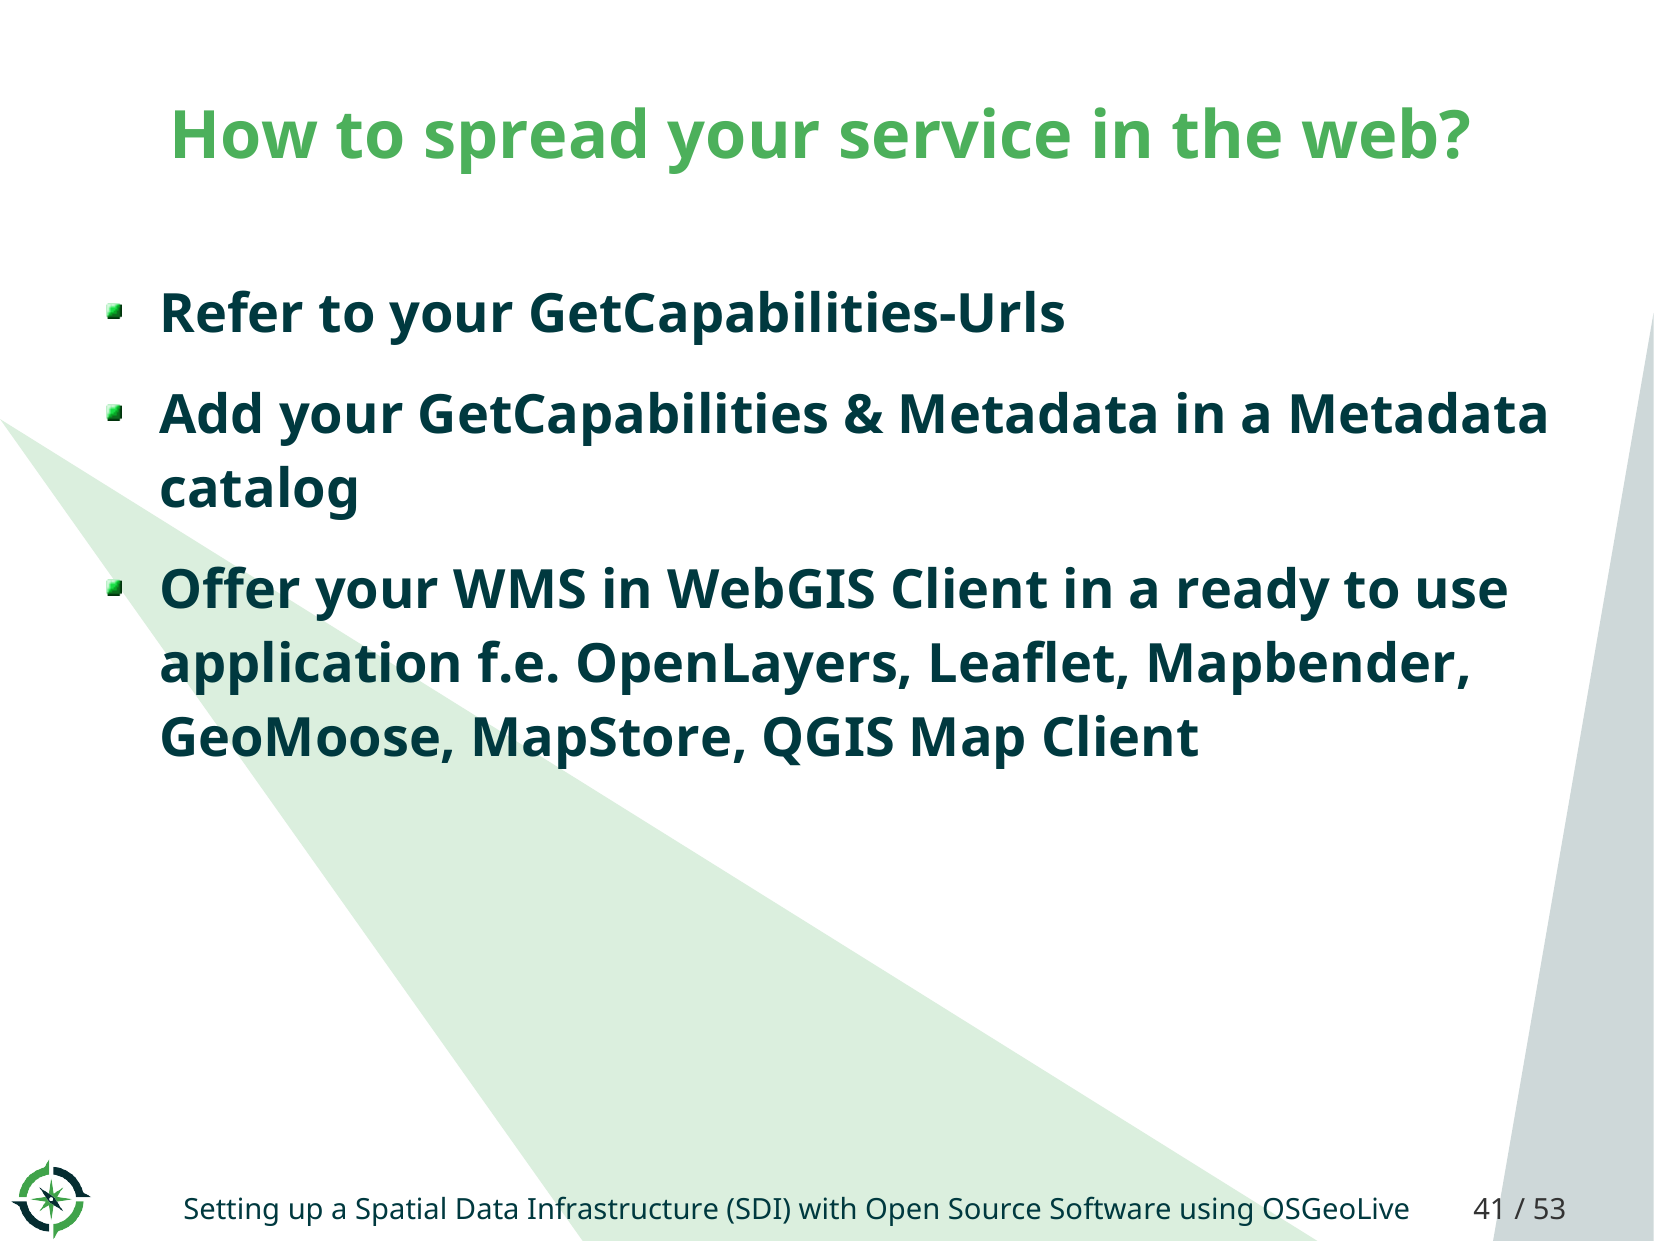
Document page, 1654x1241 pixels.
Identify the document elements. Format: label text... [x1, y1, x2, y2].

picture [10, 1158, 92, 1240]
title How to spread your service in the web? [76, 55, 1565, 211]
list Refer to your GetCapabilities-Urls Add your GetCapabilities & Metadata in a Metadata catalog Offer your WMS in WebGIS Client in a ready to use application f.e. OpenLayers, Leaflet, Mapbender, GeoMoose, MapStore, QGIS Map Client [88, 274, 1577, 1093]
